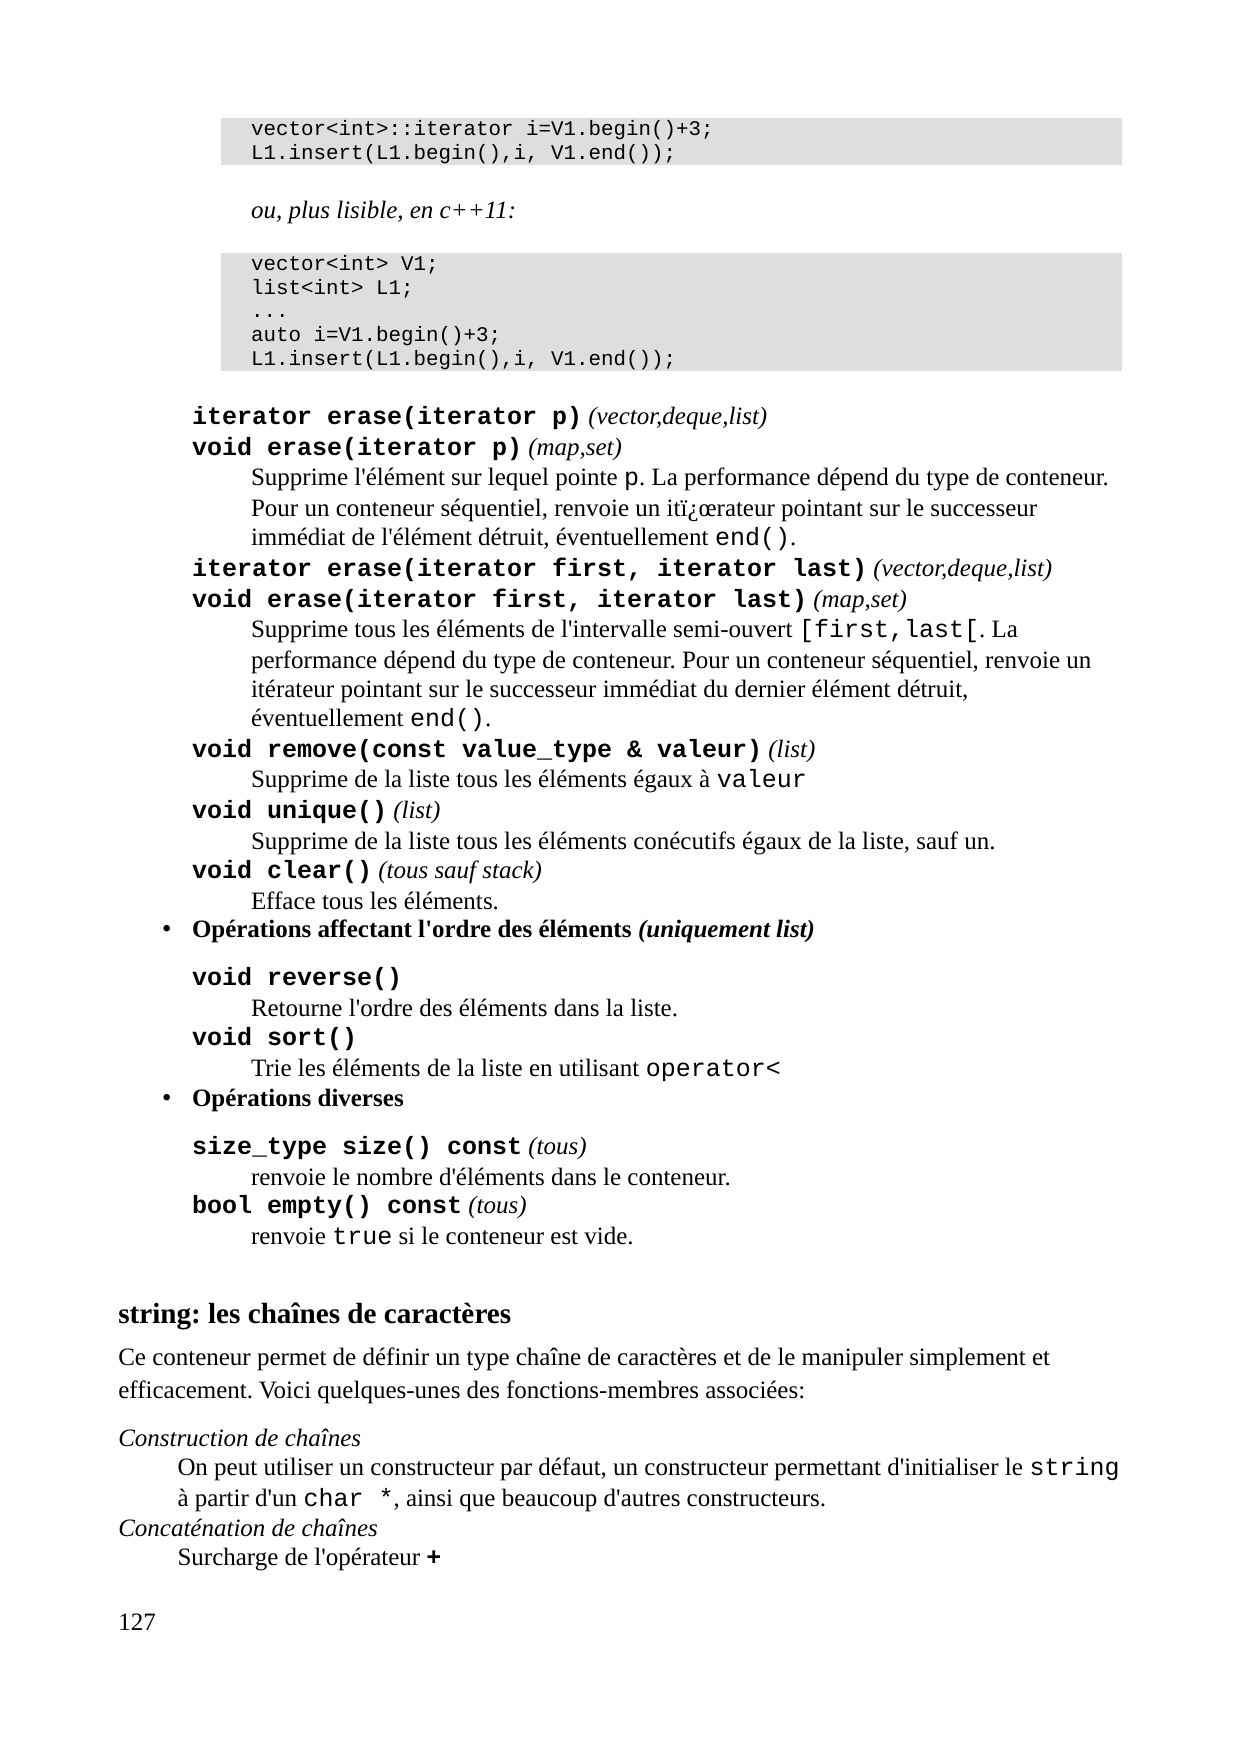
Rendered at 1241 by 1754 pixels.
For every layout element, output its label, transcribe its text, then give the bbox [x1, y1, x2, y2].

list Supprime de la liste tous les éléments égaux à valeur [221, 764, 1122, 795]
list On peut utiliser un constructeur par défaut, un constructeur permettant d'initialiser le string à partir d'un char *, ainsi que beaucoup d'autres constructeurs. [177, 1452, 1122, 1513]
list Opérations diverses [162, 1083, 1122, 1112]
subtitle string: les chaînes de caractères [118, 1296, 1122, 1330]
list Surcharge de l'opérateur + [177, 1542, 1122, 1573]
list ou, plus lisible, en c++11: [221, 195, 1122, 224]
list Supprime tous les éléments de l'intervalle semi-ouvert [first,last[. La performance dépend du type de conteneur. Pour un conteneur séquentiel, renvoie un itérateur pointant sur le successeur immédiat du dernier élément détruit, éventuellement end(). [221, 614, 1122, 734]
list Supprime l'élément sur lequel pointe p. La performance dépend du type de conteneur. Pour un conteneur séquentiel, renvoie un itï¿œrateur pointant sur le successeur immédiat de l'élément détruit, éventuellement end(). [221, 462, 1122, 553]
subtitle void sort() [162, 1022, 1122, 1053]
list renvoie le nombre d'éléments dans le conteneur. [221, 1162, 1122, 1191]
list L1.insert(L1.begin(),i, V1.end()); [221, 142, 1122, 165]
list Supprime de la liste tous les éléments conécutifs égaux de la liste, sauf un. [221, 826, 1122, 855]
list Efface tous les éléments. [221, 886, 1122, 914]
list Opérations affectant l'ordre des éléments (uniquement list) [162, 914, 1122, 943]
subtitle void reverse() [162, 962, 1122, 993]
subtitle iterator erase(iterator first, iterator last) (vector,deque,list) void erase(iterator first, iterator last) (map,set) [162, 553, 1122, 614]
list ... [221, 300, 1122, 324]
list vector<int>::iterator i=V1.begin()+3; [221, 118, 1122, 142]
subtitle void clear() (tous sauf stack) [162, 855, 1122, 886]
list L1.insert(L1.begin(),i, V1.end()); [221, 348, 1122, 371]
list vector<int> V1; [221, 253, 1122, 277]
list Trie les éléments de la liste en utilisant operator< [221, 1053, 1122, 1083]
list list<int> L1; [221, 277, 1122, 300]
list Retourne l'ordre des éléments dans la liste. [221, 993, 1122, 1022]
subtitle size_type size() const (tous) [162, 1131, 1122, 1162]
subtitle bool empty() const (tous) [162, 1191, 1122, 1221]
list auto i=V1.begin()+3; [221, 324, 1122, 348]
text Ce conteneur permet de définir un type chaîne de caractères et de le manipuler simplement et efficacement. Voici quelques-unes des fonctions-membres associées: [118, 1342, 1122, 1404]
subtitle Construction de chaînes [118, 1423, 1122, 1452]
subtitle void unique() (list) [162, 795, 1122, 826]
list renvoie true si le conteneur est vide. [221, 1221, 1122, 1252]
subtitle void remove(const value_type & valeur) (list) [162, 734, 1122, 764]
subtitle Concaténation de chaînes [118, 1513, 1122, 1542]
subtitle iterator erase(iterator p) (vector,deque,list) void erase(iterator p) (map,set) [162, 401, 1122, 462]
